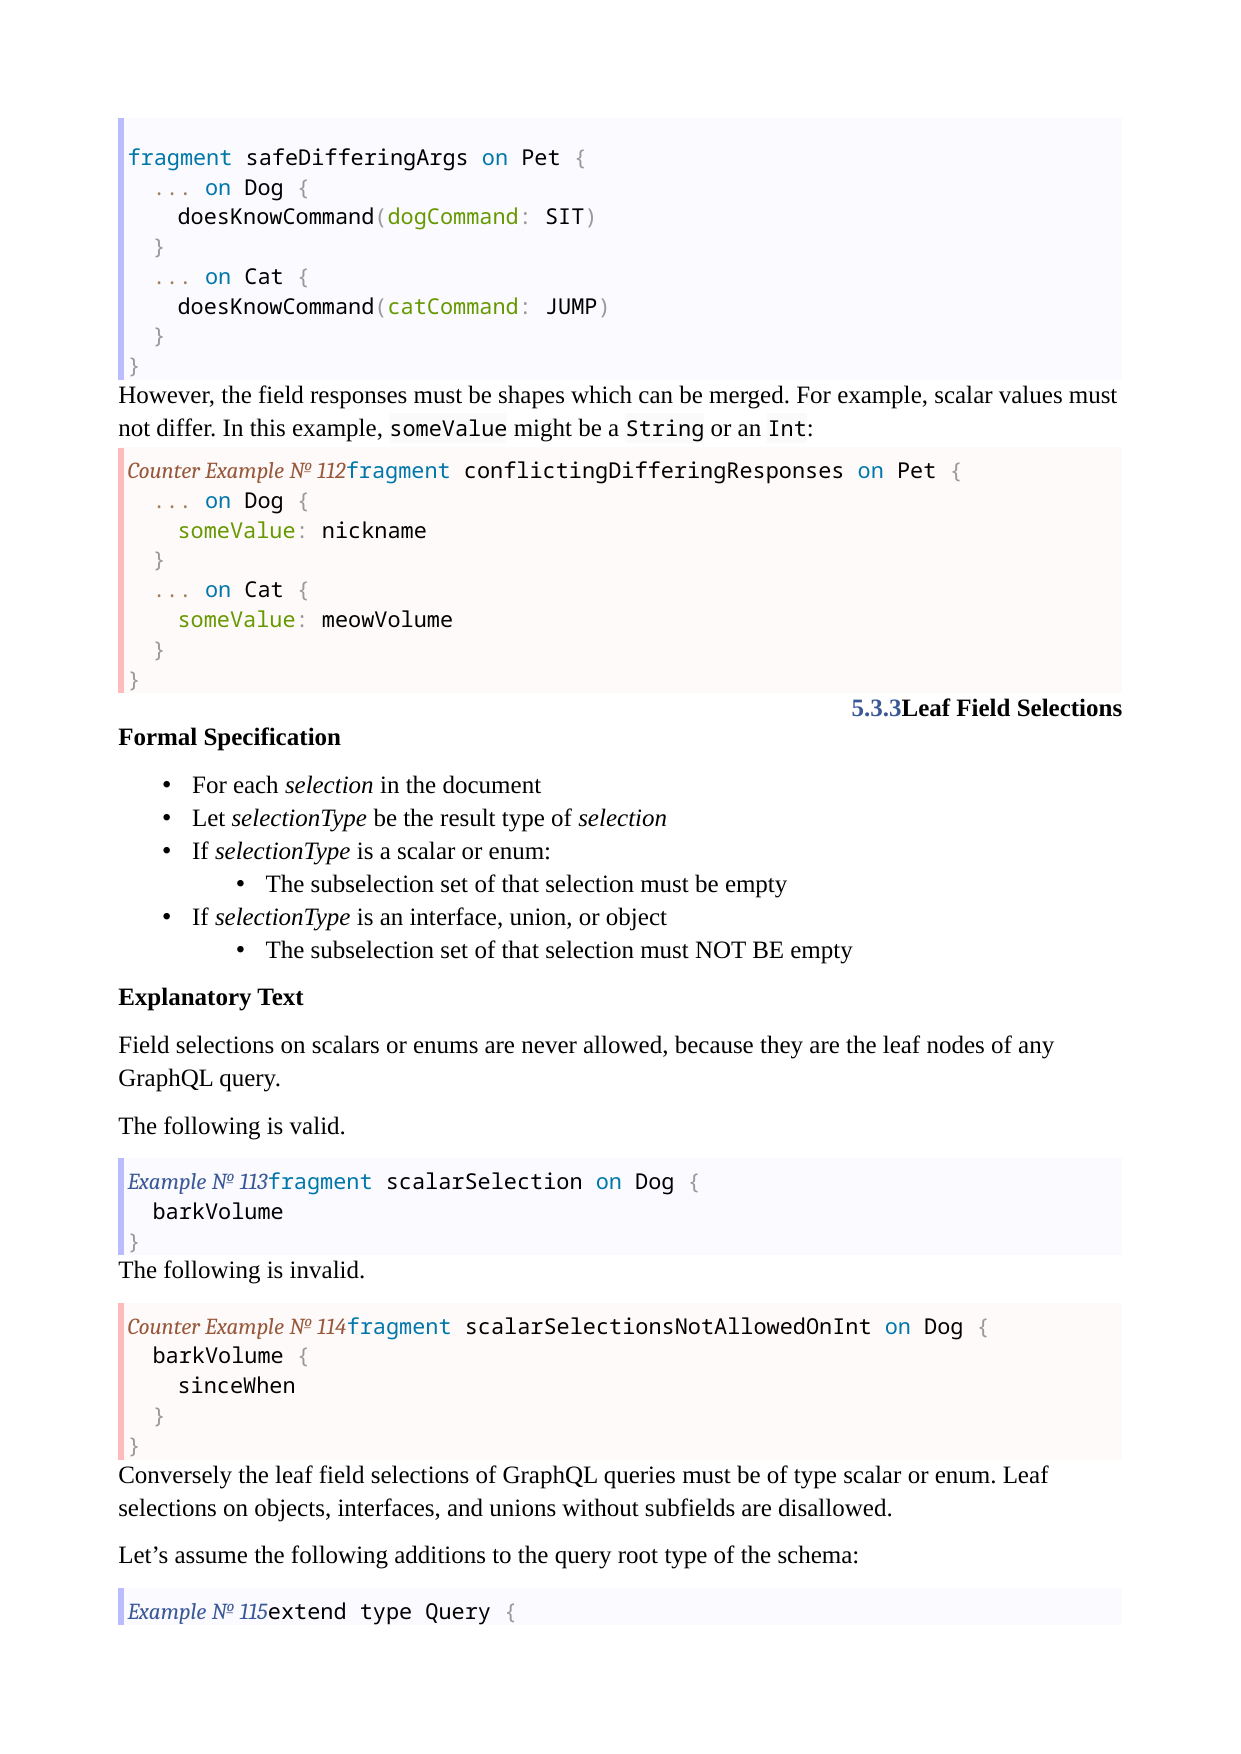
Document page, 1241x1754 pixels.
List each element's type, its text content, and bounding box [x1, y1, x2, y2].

text } [124, 231, 1122, 261]
text Explanatory Text [118, 982, 1122, 1011]
text } [124, 1400, 1122, 1430]
text Example № 115extend type Query { [124, 1588, 1122, 1625]
text However, the field responses must be shapes which can be merged. For example, scalar values must not differ. In this example, someValue might be a String or an Int: [118, 380, 1122, 443]
text } [124, 1226, 1122, 1255]
text } [124, 321, 1122, 350]
text doesKnowCommand(dogCommand: SIT) [124, 201, 1122, 231]
list If selectionType is a scalar or enum: [162, 836, 1122, 864]
text ... on Cat { [124, 574, 1122, 604]
text } [124, 350, 1122, 380]
list The subselection set of that selection must NOT BE empty [236, 935, 1122, 964]
text doesKnowCommand(catCommand: JUMP) [124, 291, 1122, 321]
text ... on Dog { [124, 172, 1122, 201]
list For each selection in the document [162, 770, 1122, 798]
text ... on Dog { [124, 485, 1122, 515]
subtitle 5.3.3Leaf Field Selections [118, 693, 1122, 722]
text } [124, 664, 1122, 693]
text Counter Example № 114fragment scalarSelectionsNotAllowedOnInt on Dog { [124, 1303, 1122, 1341]
text Let’s assume the following additions to the query root type of the schema: [118, 1540, 1122, 1569]
text Example № 113fragment scalarSelection on Dog { [124, 1158, 1122, 1196]
text } [124, 634, 1122, 664]
text The following is valid. [118, 1111, 1122, 1139]
text Formal Specification [118, 722, 1122, 751]
text sinceWhen [124, 1370, 1122, 1400]
list Let selectionType be the result type of selection [162, 803, 1122, 832]
text someValue: meowVolume [124, 604, 1122, 634]
text ... on Cat { [124, 261, 1122, 291]
text The following is invalid. [118, 1255, 1122, 1284]
text } [124, 544, 1122, 574]
text Counter Example № 112fragment conflictingDifferingResponses on Pet { [118, 447, 1122, 485]
text Field selections on scalars or enums are never allowed, because they are the leaf nodes of any GraphQL query. [118, 1030, 1122, 1092]
text barkVolume { [124, 1341, 1122, 1370]
text barkVolume [124, 1196, 1122, 1226]
list The subselection set of that selection must be empty [236, 869, 1122, 898]
text } [124, 1430, 1122, 1460]
text fragment safeDifferingArgs on Pet { [124, 142, 1122, 172]
text Conversely the leaf field selections of GraphQL queries must be of type scalar or enum. Leaf selections on objects, interfaces, and unions without subfields are disallowed. [118, 1460, 1122, 1521]
text someValue: nickname [124, 515, 1122, 544]
list If selectionType is an interface, union, or object [162, 902, 1122, 931]
